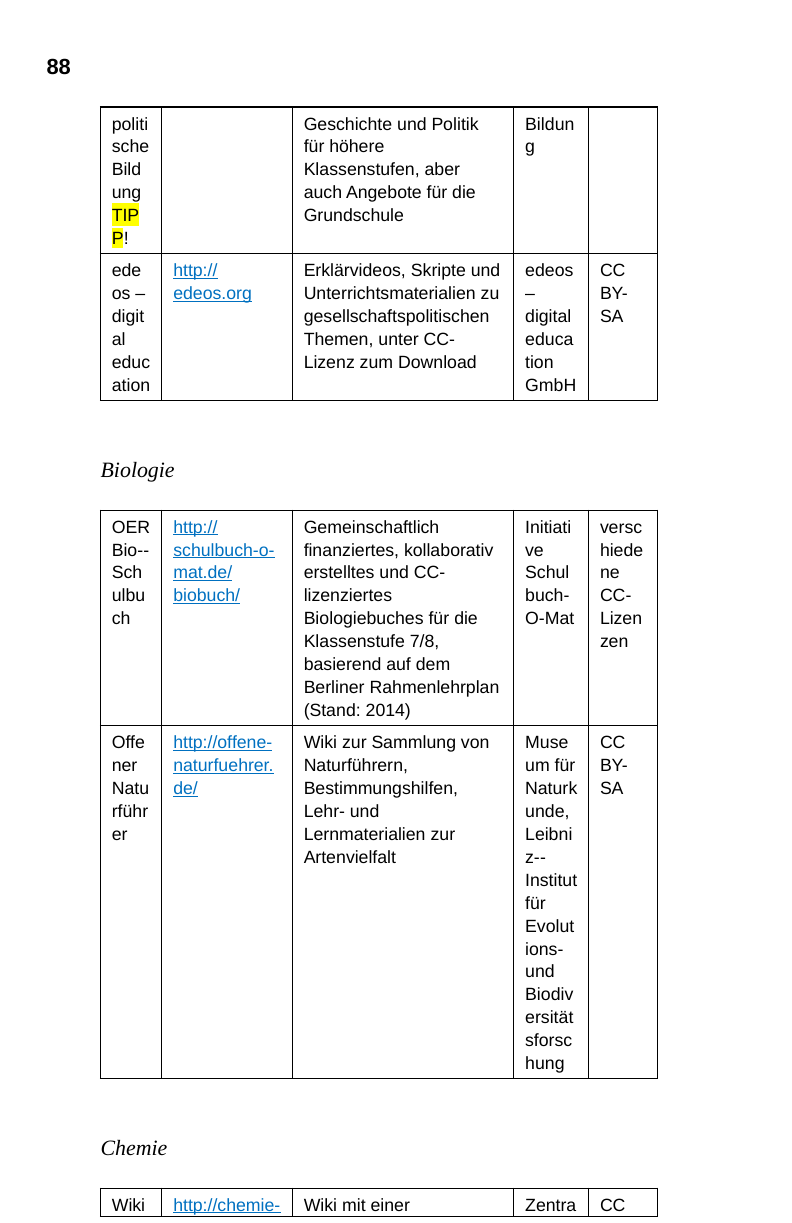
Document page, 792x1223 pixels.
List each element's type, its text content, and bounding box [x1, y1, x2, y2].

table_header http://chemie- [162, 1189, 292, 1216]
table_cell CC BY-SA [589, 726, 657, 1078]
table_cell Offener Naturführer [101, 726, 161, 1078]
table_header politische Bildung TIPP! [101, 108, 161, 253]
table_header verschiedene CC-Lizenzen [589, 511, 657, 725]
table_cell http://offene-naturfuehrer.de/ [162, 726, 292, 1078]
table_header Initiative Schulbuch-O-Mat [514, 511, 588, 725]
table_header [162, 108, 292, 253]
table_cell http://edeos.org [162, 254, 292, 400]
table_cell Erklärvideos, Skripte und Unterrichtsmaterialien zu gesellschaftspolitischen Themen, unter CC-Lizenz zum Download [293, 254, 513, 400]
table_header Gemeinschaftlich finanziertes, kollaborativ erstelltes und CC-lizenziertes Biologiebuches für die Klassenstufe 7/8, basierend auf dem Berliner Rahmenlehrplan (Stand: 2014) [293, 511, 513, 725]
table_header CC [589, 1189, 657, 1216]
table_header [589, 108, 657, 253]
table_header Wiki [101, 1189, 161, 1216]
subtitle Chemie [100, 1133, 691, 1161]
table_header Geschichte und Politik für höhere Klassenstufen, aber auch Angebote für die Grundschule [293, 108, 513, 253]
table_header Zentra [514, 1189, 588, 1216]
table_header Bildung [514, 108, 588, 253]
subtitle Biologie [100, 455, 691, 482]
table_cell Museum für Naturkunde, Leibniz-­Institut für Evolutions- und Biodiversitätsforschung [514, 726, 588, 1078]
table_cell CC BY-SA [589, 254, 657, 400]
table_header OER Bio-­Schulbuch [101, 511, 161, 725]
table_cell edeos – digital education GmbH [514, 254, 588, 400]
table_header Wiki mit einer [293, 1189, 513, 1216]
table_cell edeos – digital education [101, 254, 161, 400]
table_cell Wiki zur Sammlung von Naturführern, Bestimmungshilfen, Lehr- und Lernmaterialien zur Artenvielfalt [293, 726, 513, 1078]
table_header http://schulbuch-o-mat.de/biobuch/ [162, 511, 292, 725]
